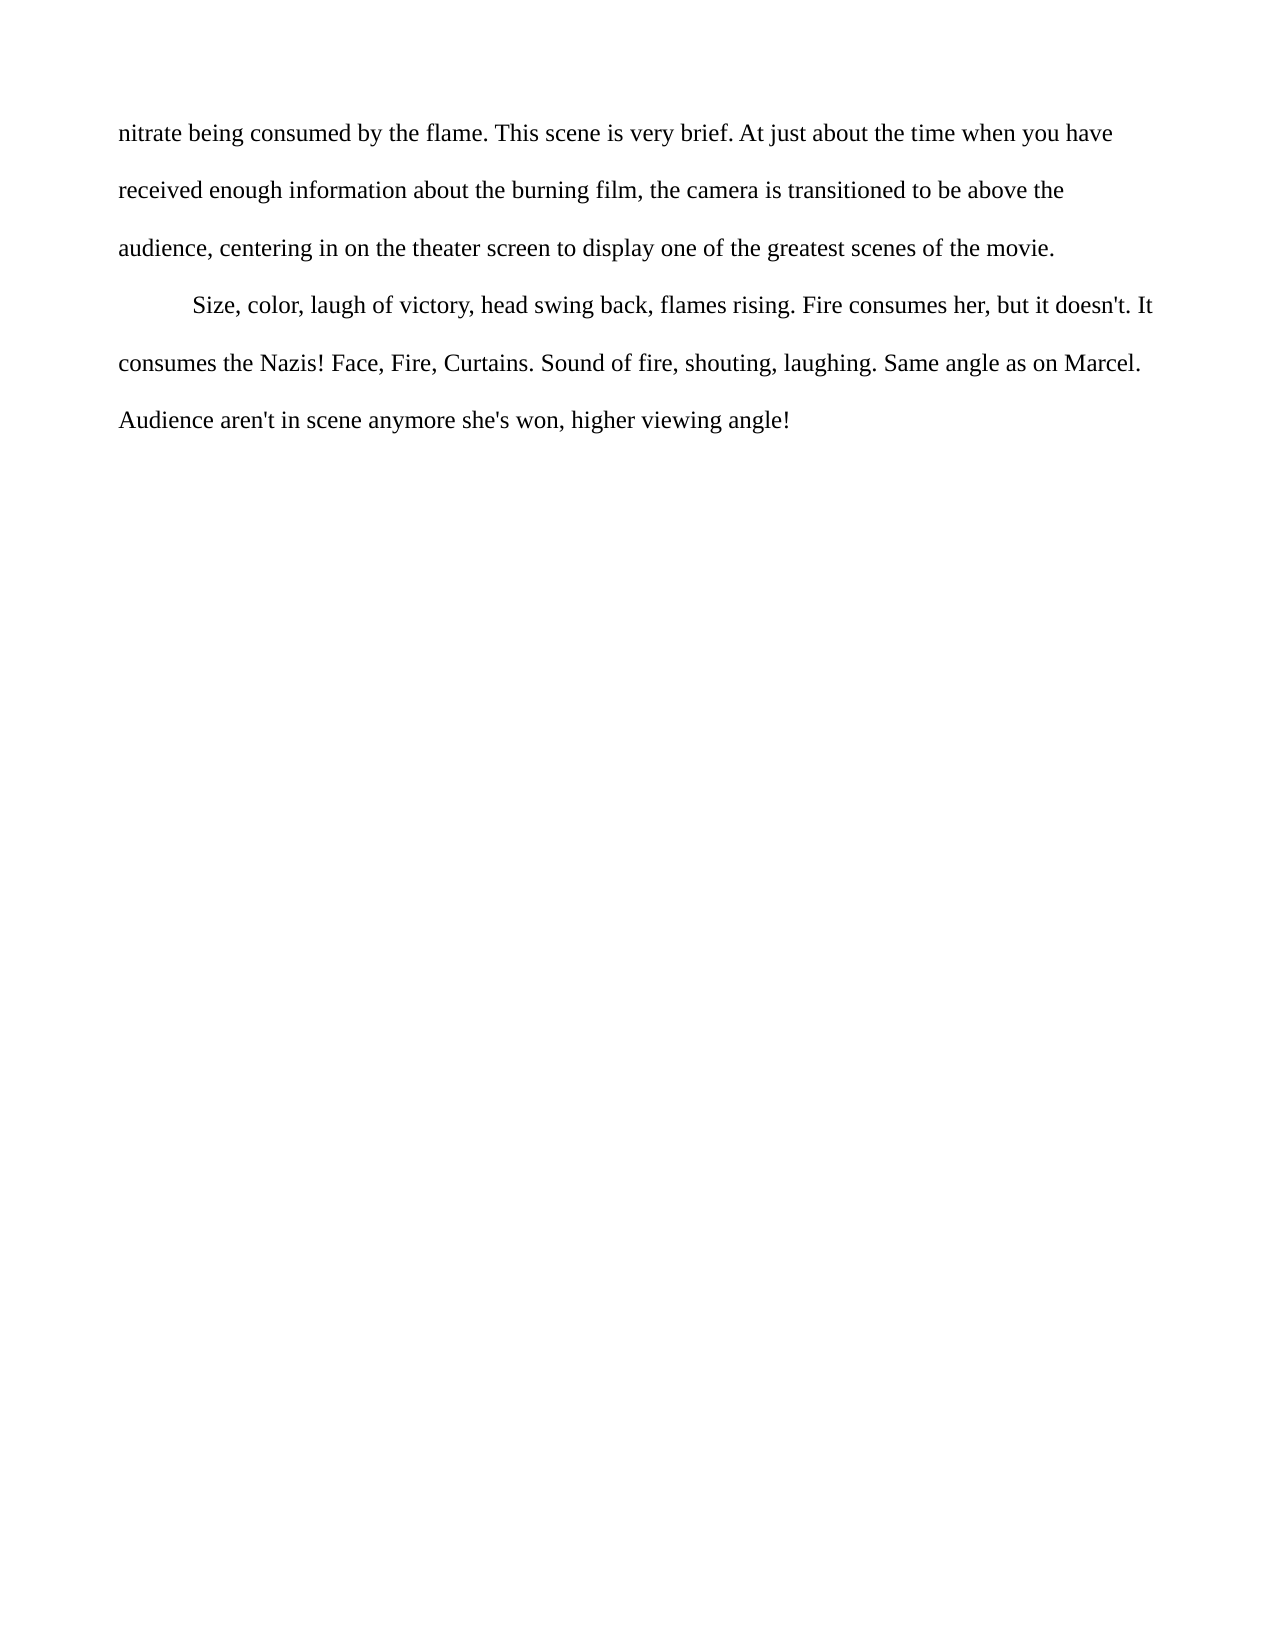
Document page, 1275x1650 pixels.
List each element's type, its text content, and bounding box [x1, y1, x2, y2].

text Size, color, laugh of victory, head swing back, flames rising. Fire consumes her, but it doesn't. It consumes the Nazis! Face, Fire, Curtains. Sound of fire, shouting, laughing. Same angle as on Marcel. Audience aren't in scene anymore she's won, higher viewing angle! [118, 291, 1157, 434]
text nitrate being consumed by the flame. This scene is very brief. At just about the time when you have received enough information about the burning film, the camera is transitioned to be above the audience, centering in on the theater screen to display one of the greatest scenes of the movie. [118, 118, 1157, 262]
